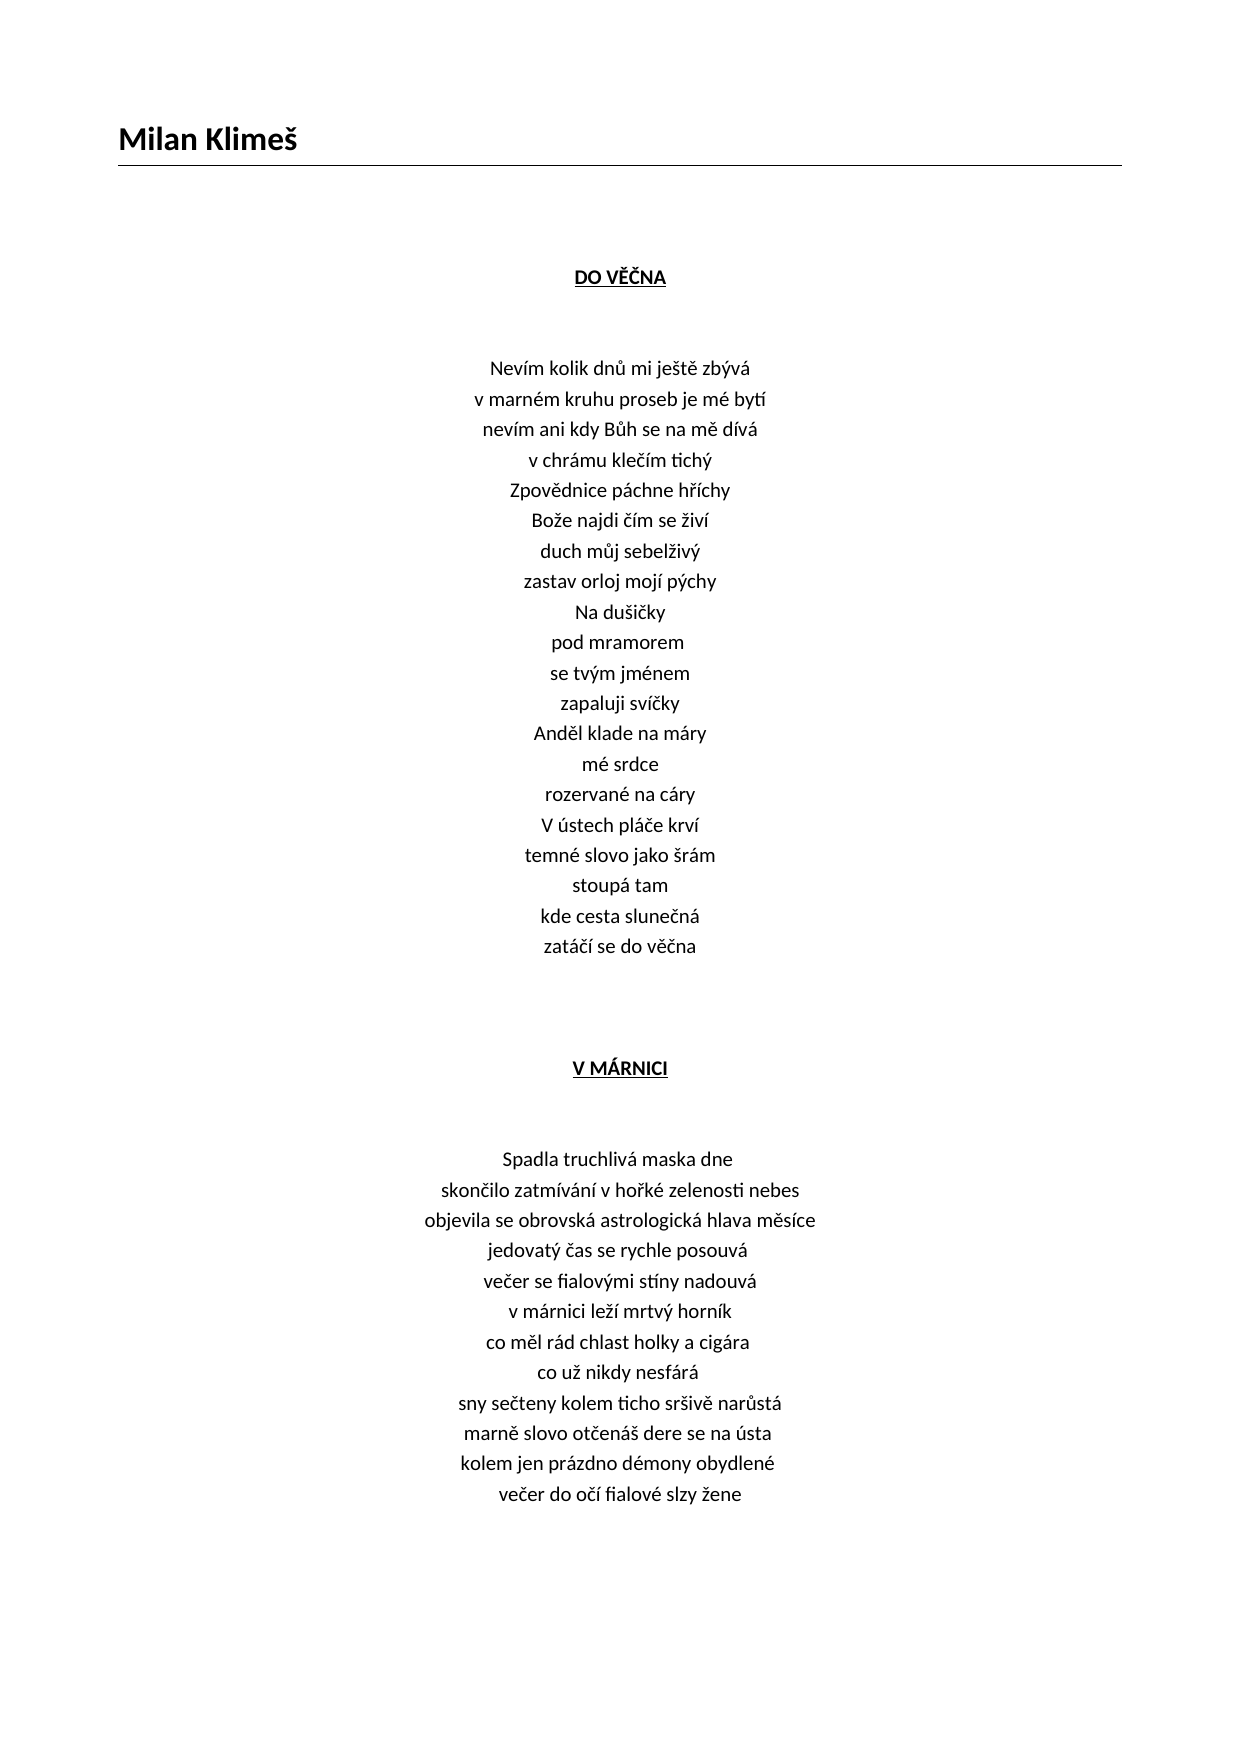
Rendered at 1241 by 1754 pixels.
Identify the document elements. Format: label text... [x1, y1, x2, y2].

text jedovatý čas se rychle posouvá [118, 1238, 1122, 1263]
text Na dušičky [118, 599, 1122, 624]
text Zpovědnice páchne hříchy [118, 477, 1122, 503]
text pod mramorem [118, 629, 1122, 655]
text skončilo zatmívání v hořké zelenosti nebes [118, 1177, 1122, 1202]
text Milan Klimeš [118, 118, 1122, 165]
text duch můj sebelživý [118, 538, 1122, 563]
text DO VĚČNA [118, 264, 1122, 290]
text zastav orloj mojí pýchy [118, 568, 1122, 594]
text Nevím kolik dnů mi ještě zbývá [118, 356, 1122, 381]
text co už nikdy nesfárá [118, 1359, 1122, 1385]
text v marném kruhu proseb je mé bytí [118, 386, 1122, 411]
text objevila se obrovská astrologická hlava měsíce [118, 1207, 1122, 1233]
text V MÁRNICI [118, 1055, 1122, 1081]
text Spadla truchlivá maska dne [118, 1146, 1122, 1172]
text rozervané na cáry [118, 781, 1122, 807]
text co měl rád chlast holky a cigára [118, 1329, 1122, 1354]
text stoupá tam [118, 873, 1122, 898]
text kolem jen prázdno démony obydlené [118, 1451, 1122, 1476]
text Anděl klade na máry [118, 721, 1122, 746]
text kde cesta slunečná [118, 903, 1122, 928]
text večer se fialovými stíny nadouvá [118, 1268, 1122, 1293]
text sny sečteny kolem ticho sršivě narůstá [118, 1390, 1122, 1415]
text mé srdce [118, 751, 1122, 776]
text V ústech pláče krví [118, 812, 1122, 837]
text marně slovo otčenáš dere se na ústa [118, 1420, 1122, 1446]
text zapaluji svíčky [118, 690, 1122, 716]
text v márnici leží mrtvý horník [118, 1298, 1122, 1324]
text zatáčí se do věčna [118, 933, 1122, 959]
text nevím ani kdy Bůh se na mě dívá [118, 416, 1122, 442]
text Bože najdi čím se živí [118, 508, 1122, 533]
text se tvým jménem [118, 660, 1122, 685]
text temné slovo jako šrám [118, 842, 1122, 868]
text v chrámu klečím tichý [118, 447, 1122, 472]
text večer do očí fialové slzy žene [118, 1481, 1122, 1506]
